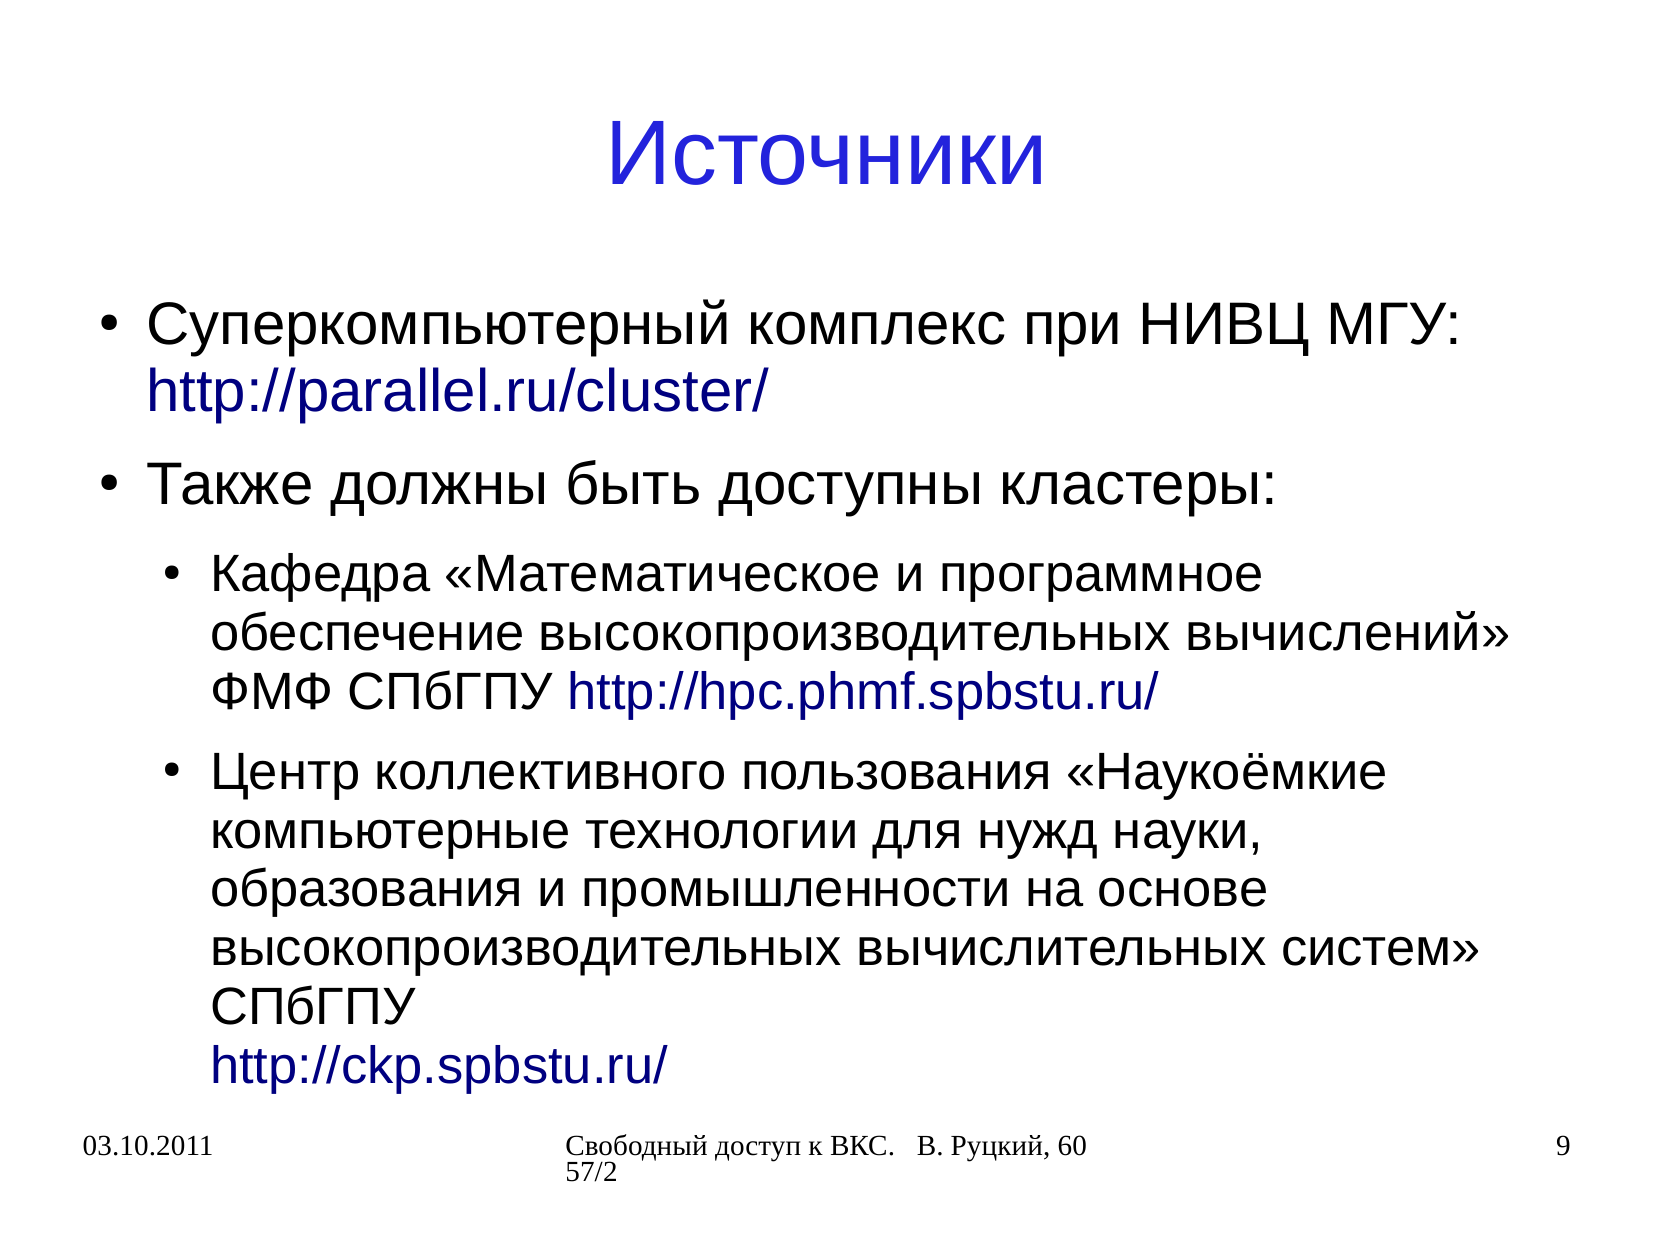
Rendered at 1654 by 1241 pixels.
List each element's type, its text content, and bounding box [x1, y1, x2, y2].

title Источники [82, 49, 1571, 257]
list Суперкомпьютерный комплекс при НИВЦ МГУ: http://parallel.ru/cluster/ Также должны быть доступны кластеры: Кафедра «Математическое и программное обеспечение высокопроизводительных вычислений» ФМФ СПбГПУ http://hpc.phmf.spbstu.ru/ Центр коллективного пользования «Наукоёмкие компьютерные технологии для нужд науки, образования и промышленности на основе высокопроизводительных вычислительных систем» СПбГПУ http://ckp.spbstu.ru/ [82, 290, 1571, 1109]
